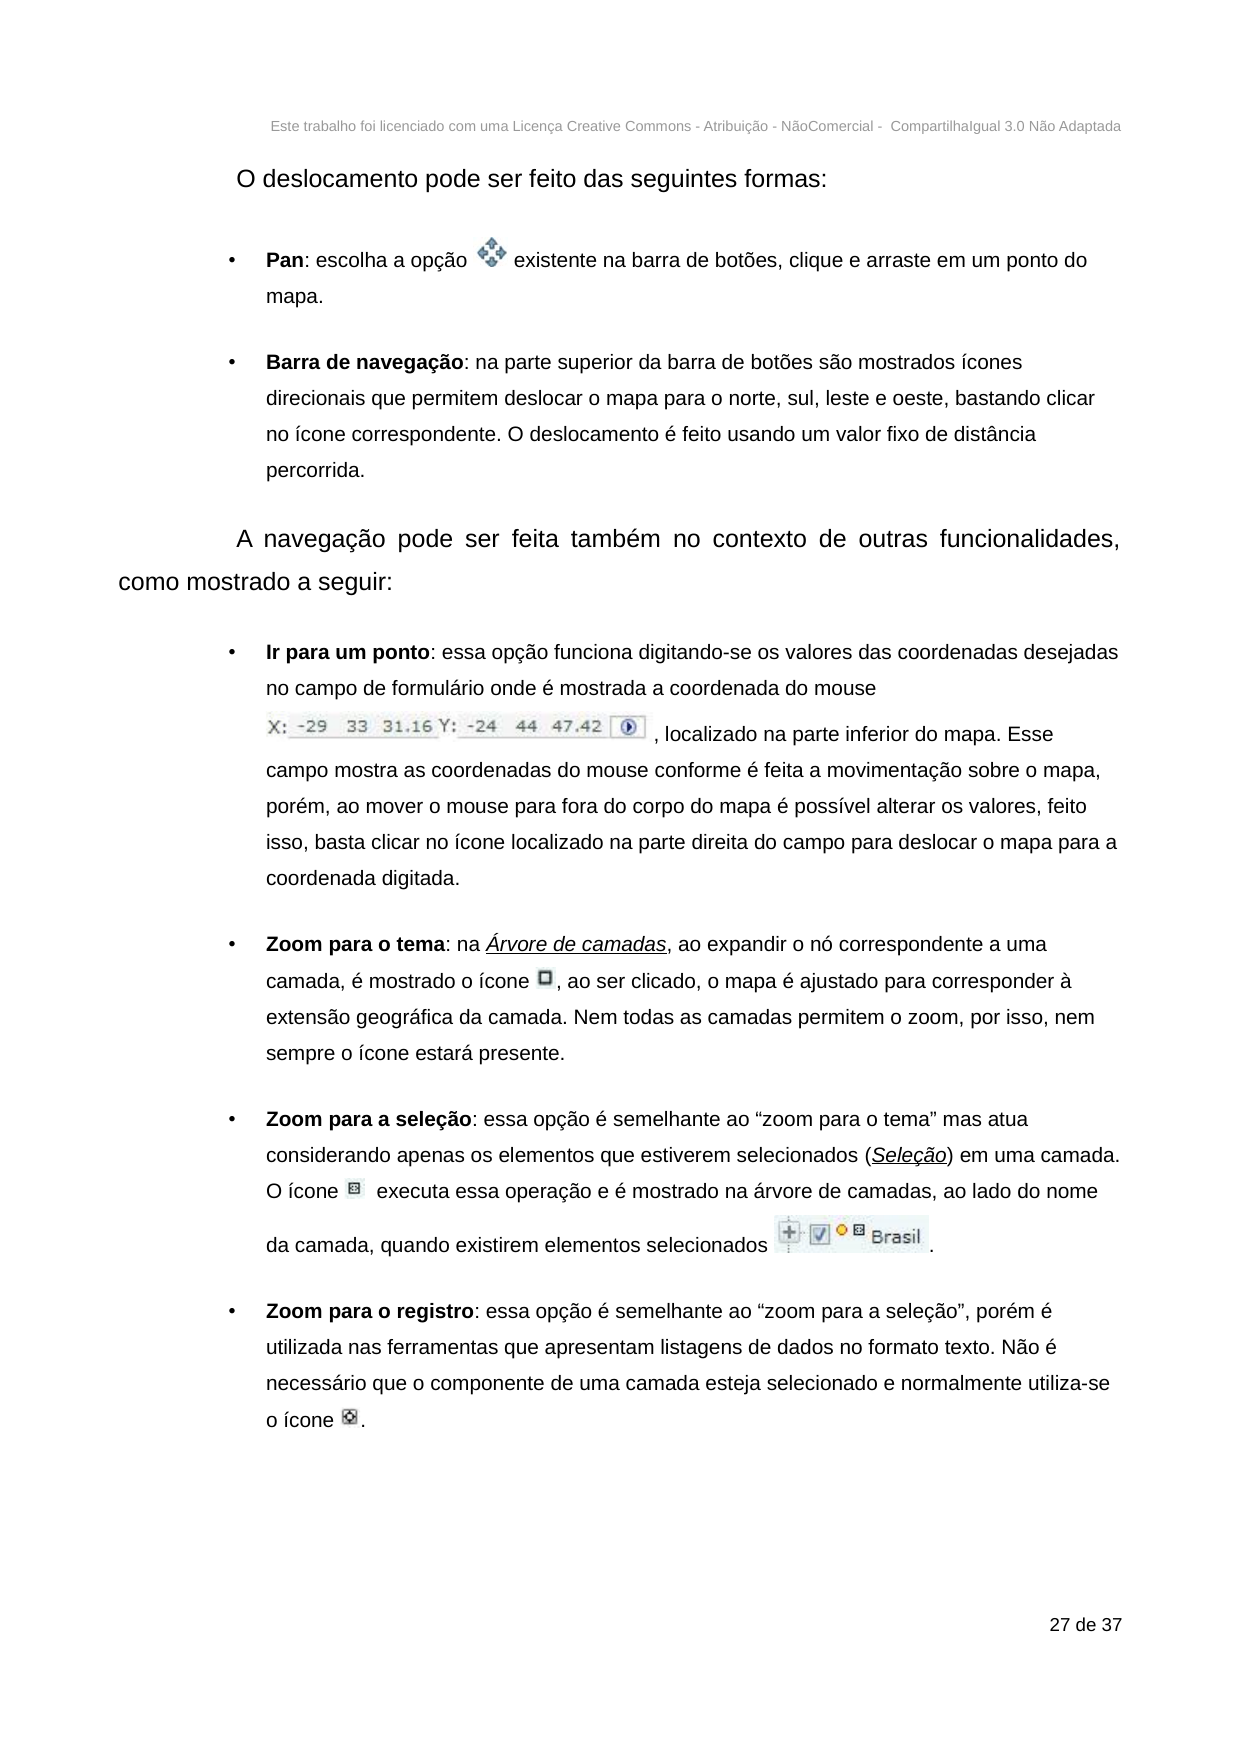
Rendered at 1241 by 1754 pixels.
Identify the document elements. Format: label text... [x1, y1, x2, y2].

text O deslocamento pode ser feito das seguintes formas: [118, 164, 1122, 193]
picture [774, 1215, 929, 1253]
list Zoom para o tema: na Árvore de camadas, ao expandir o nó correspondente a uma camada, é mostrado o ícone , ao ser clicado, o mapa é ajustado para corresponder à extensão geográfica da camada. Nem todas as camadas permitem o zoom, por isso, nem sempre o ícone estará presente. [228, 932, 1122, 1064]
list Barra de navegação: na parte superior da barra de botões são mostrados ícones direcionais que permitem deslocar o mapa para o norte, sul, leste e oeste, bastando clicar no ícone correspondente. O deslocamento é feito usando um valor fixo de distância percorrida. [228, 349, 1122, 481]
list Pan: escolha a opção existente na barra de botões, clique e arraste em um ponto do mapa. [228, 238, 1122, 307]
picture [344, 1178, 365, 1199]
picture [473, 237, 508, 267]
picture [535, 967, 556, 989]
list Zoom para o registro: essa opção é semelhante ao “zoom para a seleção”, porém é utilizada nas ferramentas que apresentam listagens de dados no formato texto. Não é necessário que o componente de uma camada esteja selecionado e normalmente utiliza-se o ícone . [228, 1299, 1122, 1432]
list Ir para um ponto: essa opção funciona digitando-se os valores das coordenadas desejadas no campo de formulário onde é mostrada a coordenada do mouse , localizado na parte inferior do mapa. Esse campo mostra as coordenadas do mouse conforme é feita a movimentação sobre o mapa, porém, ao mover o mouse para fora do corpo do mapa é possível alterar os valores, feito isso, basta clicar no ícone localizado na parte direita do campo para deslocar o mapa para a coordenada digitada. [228, 640, 1122, 890]
picture [339, 1407, 361, 1428]
text A navegação pode ser feita também no contexto de outras funcionalidades, como mostrado a seguir: [118, 523, 1122, 595]
list Zoom para a seleção: essa opção é semelhante ao “zoom para o tema” mas atua considerando apenas os elementos que estiverem selecionados (Seleção) em uma camada. O ícone executa essa operação e é mostrado na árvore de camadas, ao lado do nome da camada, quando existirem elementos selecionados . [228, 1106, 1122, 1257]
picture [265, 711, 654, 742]
